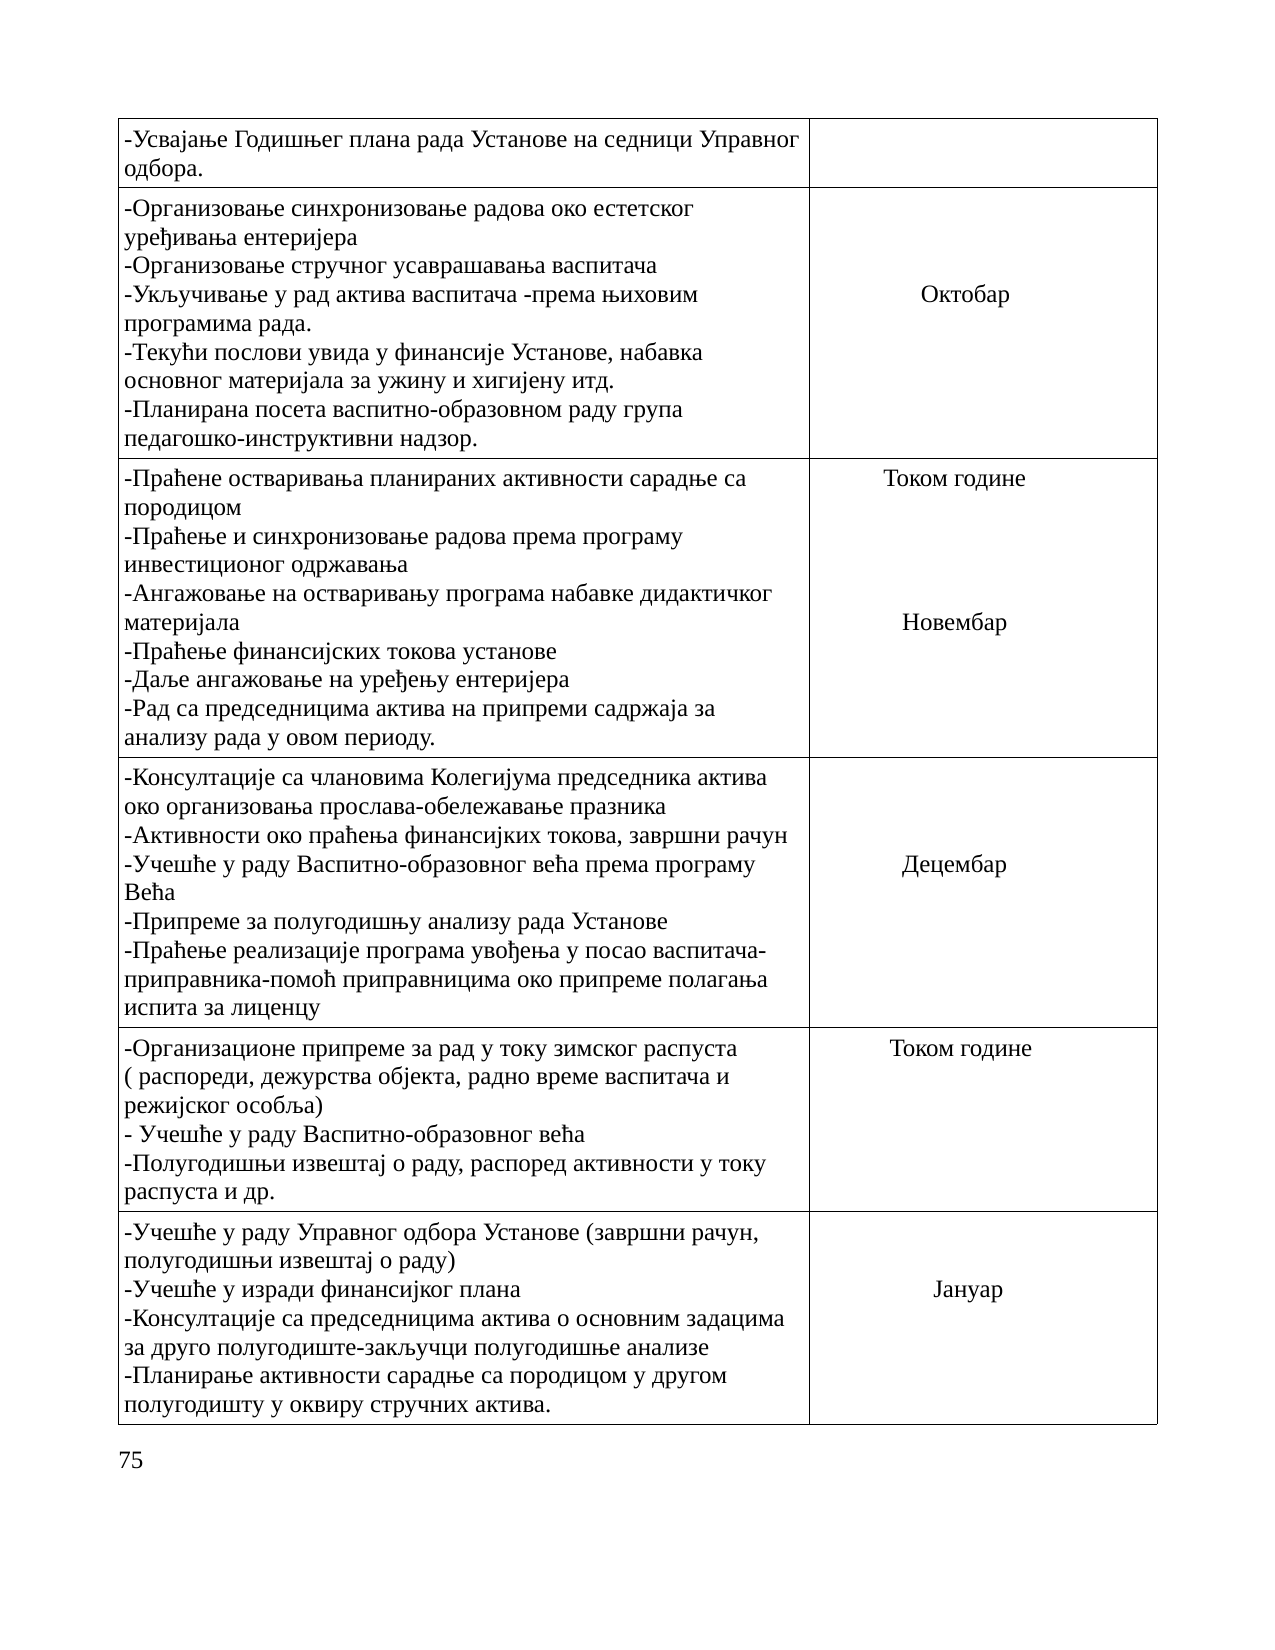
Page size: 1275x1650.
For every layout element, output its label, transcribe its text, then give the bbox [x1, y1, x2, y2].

table_cell Децембар [810, 758, 1157, 1027]
table_cell Током године Новембар [810, 459, 1157, 757]
table_cell -Усвајање Годишњег плана рада Установе на седници Управног одбора. [119, 119, 809, 187]
table_cell -Организовање синхронизовање радова око естетског уређивања ентеријера -Организовање стручног усаврашавања васпитача -Укључивање у рад актива васпитача -према њиховим програмима рада. -Текући послови увида у финансије Установе, набавка основног материјала за ужину и хигијену итд. -Планирана посета васпитно-образовном раду група педагошко-инструктивни надзор. [119, 188, 809, 457]
table_cell -Консултације са члановима Колегијума председника актива око организовања прослава-обележавање празника -Активности око праћења финансијких токова, завршни рачун -Учешће у раду Васпитно-образовног већа према програму Већа -Припреме за полугодишњу анализу рада Установе -Праћење реализације програма увођења у посао васпитача-приправника-помоћ приправницима око припреме полагања испита за лиценцу [119, 758, 809, 1027]
table_cell [810, 119, 1157, 187]
table_cell Јануар [810, 1212, 1157, 1424]
table_cell -Учешће у раду Управног одбора Установе (завршни рачун, полугодишњи извештај о раду) -Учешће у изради финансијког плана -Консултације са председницима актива о основним задацима за друго полугодиште-закључци полугодишње анализе -Планирање активности сарадње са породицом у другом полугодишту у оквиру стручних актива. [119, 1212, 809, 1424]
table_cell Током године [810, 1028, 1157, 1211]
table_cell -Организационе припреме за рад у току зимског распуста ( распореди, дежурства објекта, радно време васпитача и режијског особља) - Учешће у раду Васпитно-образовног већа -Полугодишњи извештај о раду, распоред активности у току распуста и др. [119, 1028, 809, 1211]
table_cell -Праћене остваривања планираних активности сарадње са породицом -Праћење и синхронизовање радова према програму инвестиционог одржавања -Ангажовање на остваривању програма набавке дидактичког материјала -Праћење финансијских токова установе -Даље ангажовање на уређењу ентеријера -Рад са председницима актива на припреми садржаја за анализу рада у овом периоду. [119, 459, 809, 757]
table_cell Октобар [810, 188, 1157, 457]
